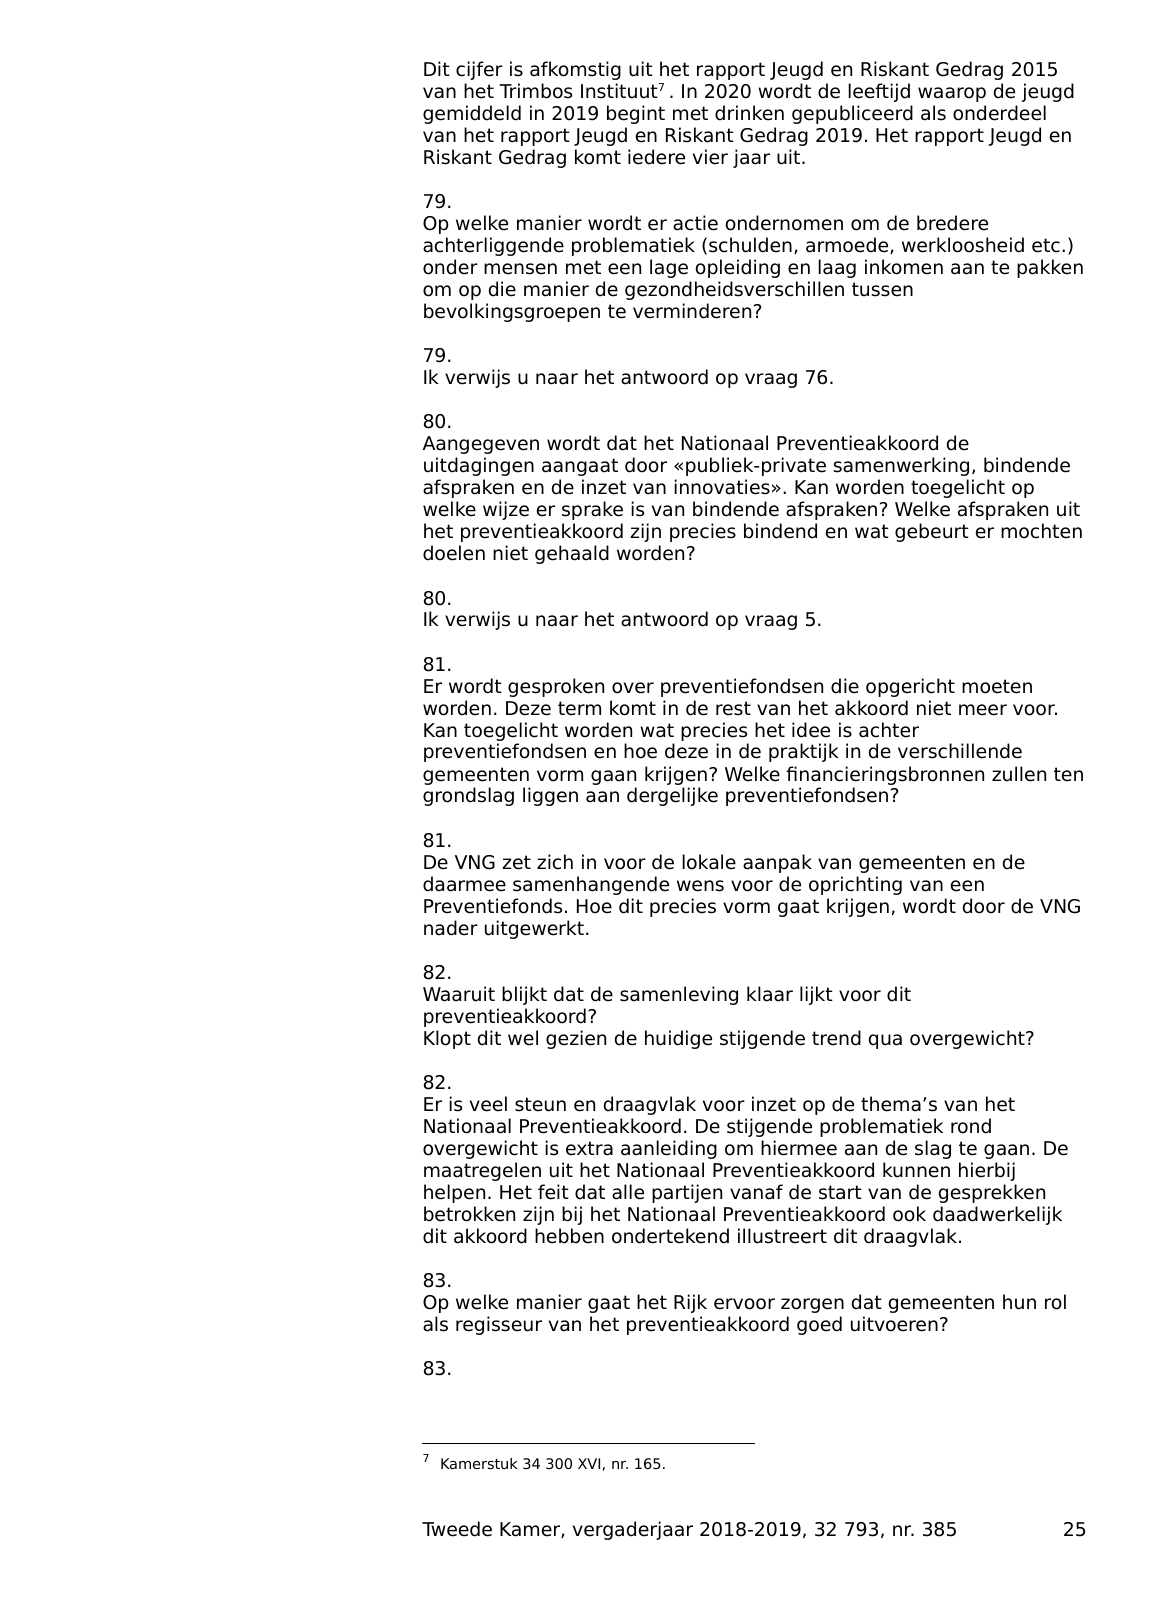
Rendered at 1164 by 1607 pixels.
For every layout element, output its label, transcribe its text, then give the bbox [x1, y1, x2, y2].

text 81. [422, 829, 1087, 852]
text Aangegeven wordt dat het Nationaal Preventieakkoord de uitdagingen aangaat door «publiek-private samenwerking, bindende afspraken en de inzet van innovaties». Kan worden toegelicht op welke wijze er sprake is van bindende afspraken? Welke afspraken uit het preventieakkoord zijn precies bindend en wat gebeurt er mochten doelen niet gehaald worden? [422, 433, 1087, 565]
text Er is veel steun en draagvlak voor inzet op de thema’s van het Nationaal Preventieakkoord. De stijgende problematiek rond overgewicht is extra aanleiding om hiermee aan de slag te gaan. De maatregelen uit het Nationaal Preventieakkoord kunnen hierbij helpen. Het feit dat alle partijen vanaf de start van de gesprekken betrokken zijn bij het Nationaal Preventieakkoord ook daadwerkelijk dit akkoord hebben ondertekend illustreert dit draagvlak. [422, 1094, 1087, 1248]
text De VNG zet zich in voor de lokale aanpak van gemeenten en de daarmee samenhangende wens voor de oprichting van een Preventiefonds. Hoe dit precies vorm gaat krijgen, wordt door de VNG nader uitgewerkt. [422, 852, 1087, 939]
text Klopt dit wel gezien de huidige stijgende trend qua overgewicht? [422, 1028, 1087, 1049]
text 80. [422, 587, 1087, 609]
text 81. [422, 653, 1087, 676]
text 83. [422, 1270, 1087, 1292]
text Op welke manier gaat het Rijk ervoor zorgen dat gemeenten hun rol als regisseur van het preventieakkoord goed uitvoeren? [422, 1292, 1087, 1336]
text Dit cijfer is afkomstig uit het rapport Jeugd en Riskant Gedrag 2015 van het Trimbos Instituut. In 2020 wordt de leeftijd waarop de jeugd gemiddeld in 2019 begint met drinken gepubliceerd als onderdeel van het rapport Jeugd en Riskant Gedrag 2019. Het rapport Jeugd en Riskant Gedrag komt iedere vier jaar uit. [422, 59, 1087, 169]
text Kamerstuk 34 300 XVI, nr. 165. [422, 1452, 1087, 1474]
text Waaruit blijkt dat de samenleving klaar lijkt voor dit preventieakkoord? [422, 984, 1087, 1028]
text Ik verwijs u naar het antwoord op vraag 5. [422, 609, 1087, 631]
text 79. [422, 191, 1087, 213]
text 80. [422, 411, 1087, 433]
text 82. [422, 1072, 1087, 1094]
text Op welke manier wordt er actie ondernomen om de bredere achterliggende problematiek (schulden, armoede, werkloosheid etc.) onder mensen met een lage opleiding en laag inkomen aan te pakken om op die manier de gezondheidsverschillen tussen bevolkingsgroepen te verminderen? [422, 213, 1087, 323]
text Er wordt gesproken over preventiefondsen die opgericht moeten worden. Deze term komt in de rest van het akkoord niet meer voor. Kan toegelicht worden wat precies het idee is achter preventiefondsen en hoe deze in de praktijk in de verschillende gemeenten vorm gaan krijgen? Welke financieringsbronnen zullen ten grondslag liggen aan dergelijke preventiefondsen? [422, 676, 1087, 807]
text 82. [422, 962, 1087, 984]
text 83. [422, 1358, 1087, 1380]
text Ik verwijs u naar het antwoord op vraag 76. [422, 367, 1087, 389]
text 79. [422, 345, 1087, 367]
